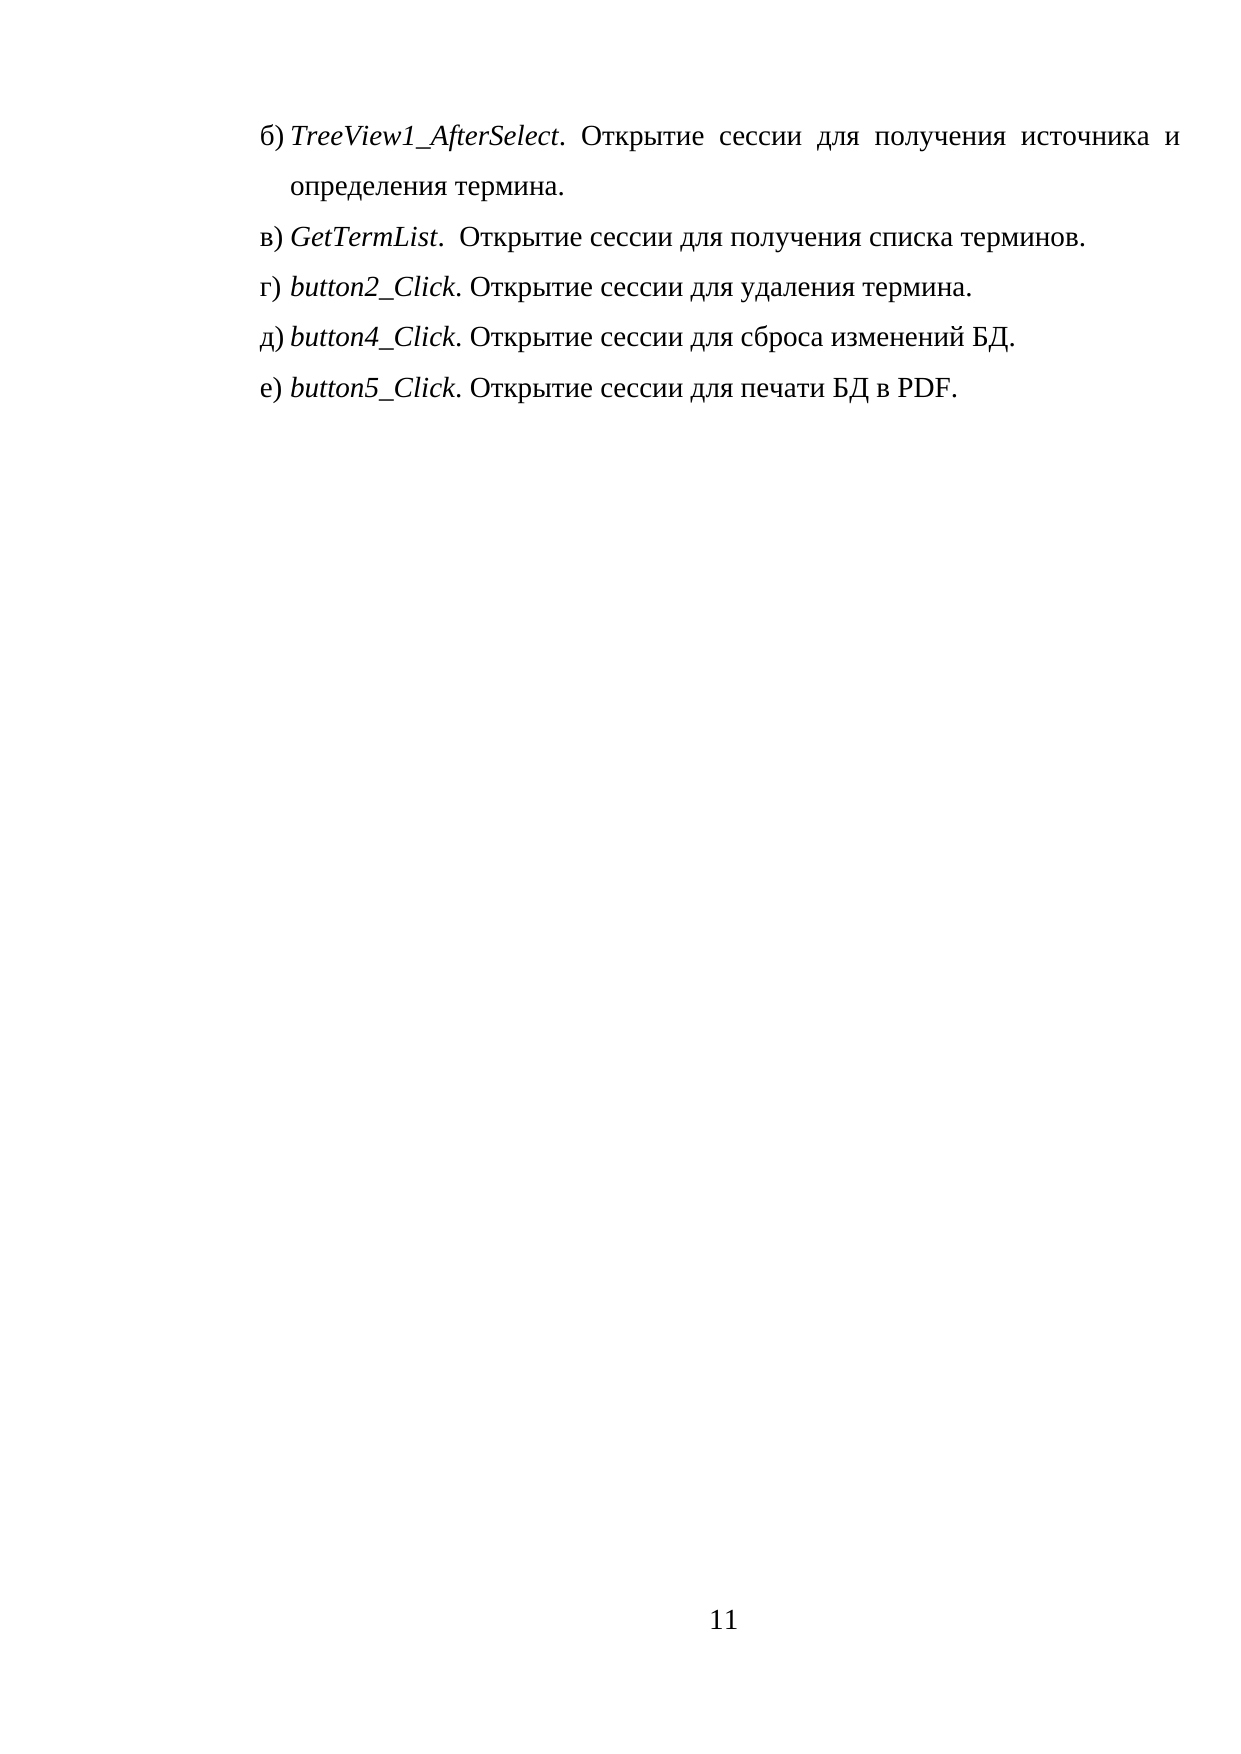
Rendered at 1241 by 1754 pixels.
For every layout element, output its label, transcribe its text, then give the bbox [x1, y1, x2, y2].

list button5_Click. Открытие сессии для печати БД в PDF. [252, 370, 1181, 403]
list button4_Click. Открытие сессии для сброса изменений БД. [252, 319, 1181, 353]
list TreeView1_AfterSelect. Открытие сессии для получения источника и определения термина. [252, 118, 1181, 202]
list button2_Click. Открытие сессии для удаления термина. [252, 269, 1181, 303]
list GetTermList. Открытие сессии для получения списка терминов. [252, 219, 1181, 252]
